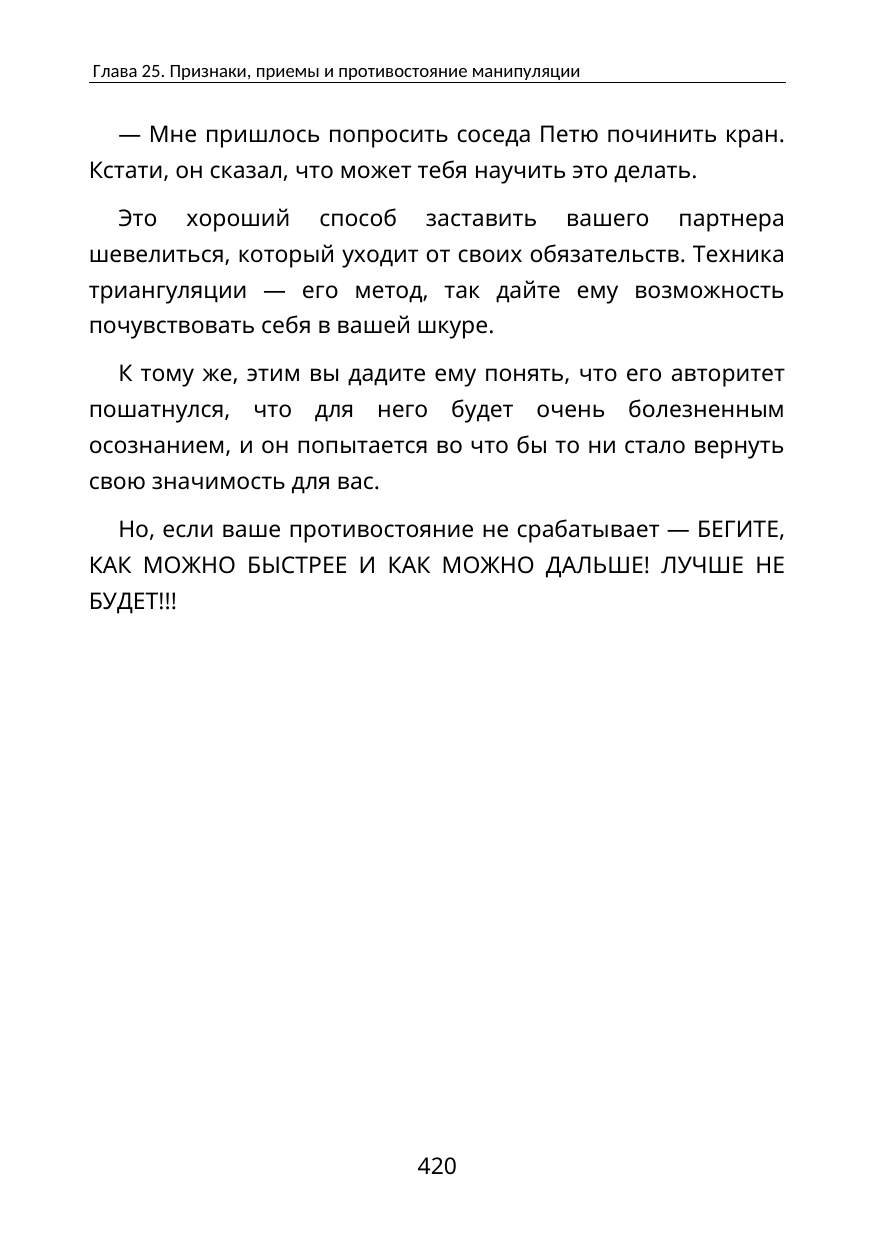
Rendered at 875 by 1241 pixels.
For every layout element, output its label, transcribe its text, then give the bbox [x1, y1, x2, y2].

text Но, если ваше противостояние не срабатывает — БЕГИТЕ, КАК МОЖНО БЫСТРЕЕ И КАК МОЖНО ДАЛЬШЕ! ЛУЧШЕ НЕ БУДЕТ!!! [88, 513, 786, 616]
text К тому же, этим вы дадите ему понять, что его авторитет пошатнулся, что для него будет очень болезненным осознанием, и он попытается во что бы то ни стало вернуть свою значимость для вас. [88, 357, 786, 496]
text Это хороший способ заставить вашего партнера шевелиться, который уходит от своих обязательств. Техника триангуляции — его метод, так дайте ему возможность почувствовать себя в вашей шкуре. [88, 202, 786, 341]
text — Мне пришлось попросить соседа Петю починить кран. Кстати, он сказал, что может тебя научить это делать. [88, 118, 786, 185]
